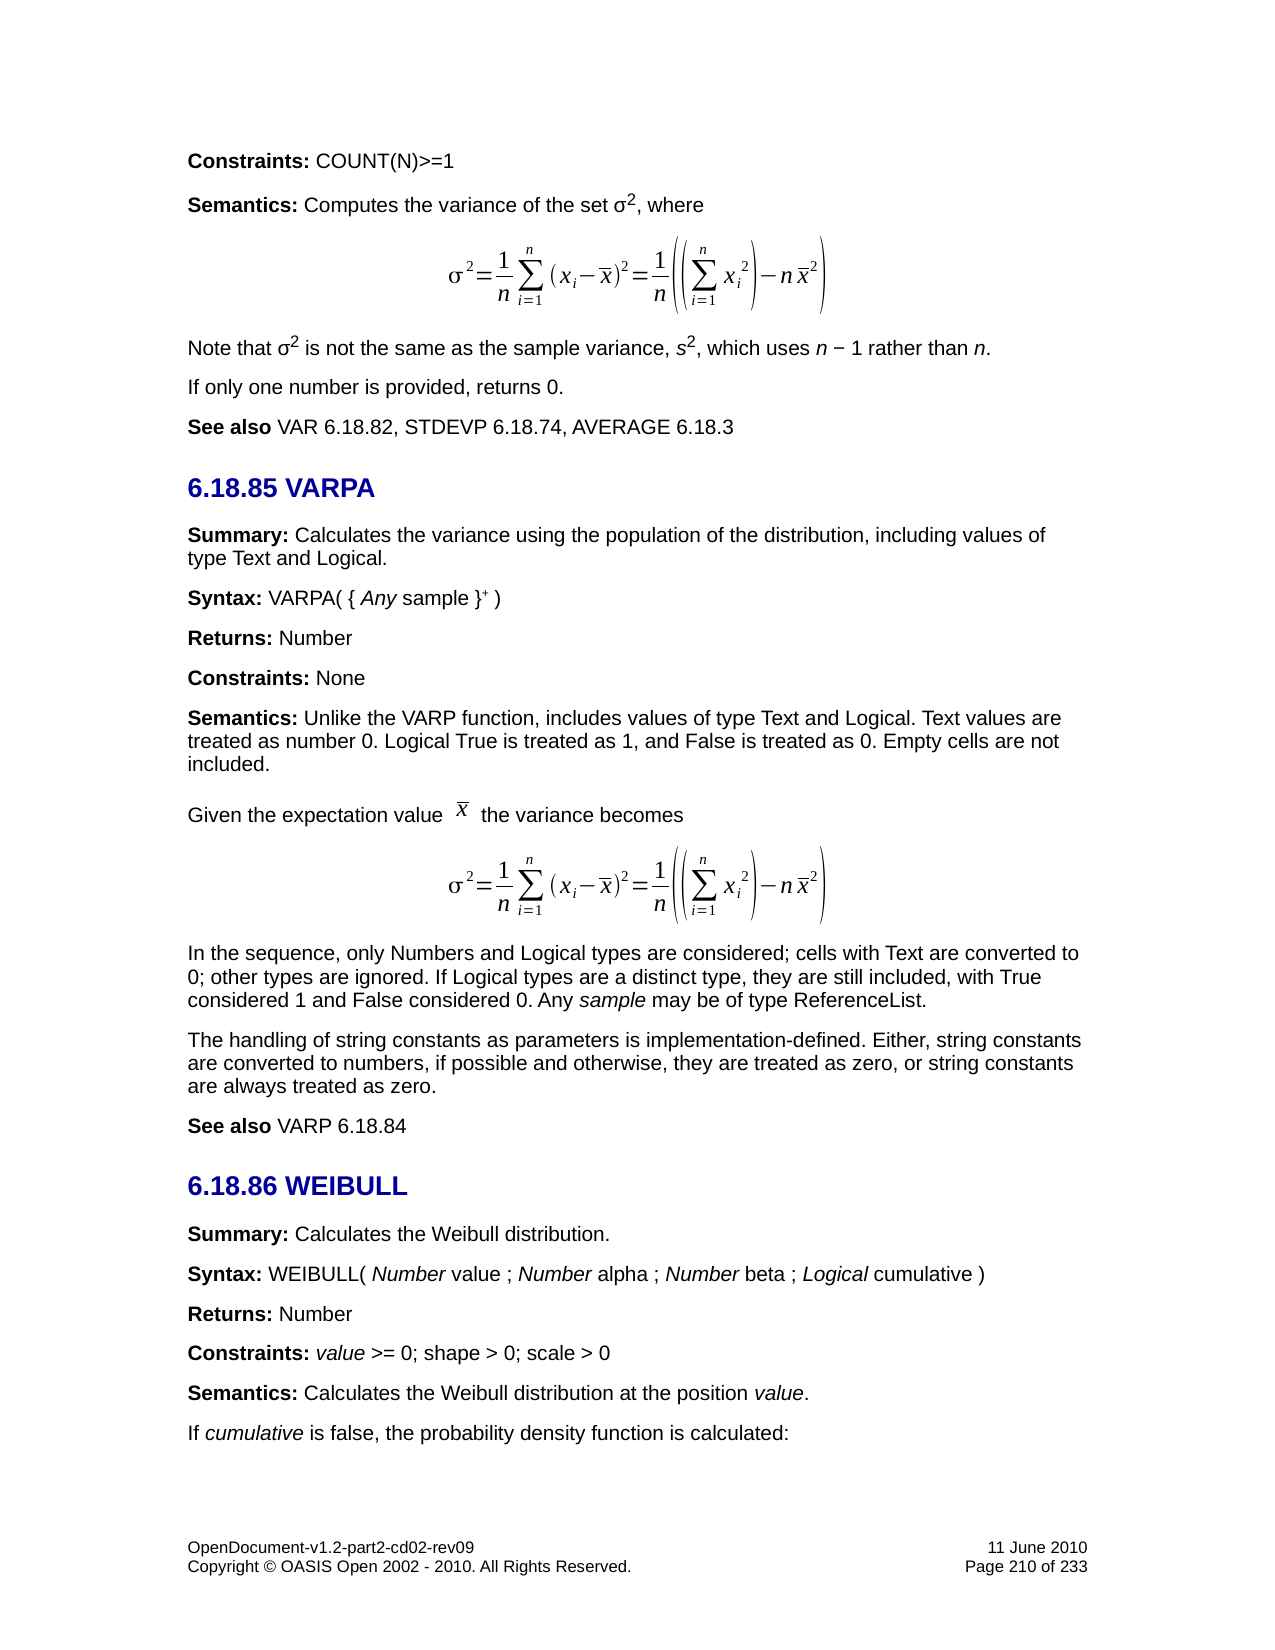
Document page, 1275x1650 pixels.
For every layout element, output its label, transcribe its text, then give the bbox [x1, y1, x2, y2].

text Syntax: WEIBULL( Number value ; Number alpha ; Number beta ; Logical cumulative ) [187, 1262, 1088, 1286]
text See also VAR 6.18.82, STDEVP 6.18.74, AVERAGE 6.18.3 [187, 416, 1088, 439]
subtitle VARPA [187, 472, 1088, 503]
text Returns: Number [187, 1302, 1088, 1325]
text Constraints: value >= 0; shape > 0; scale > 0 [187, 1342, 1088, 1365]
text The handling of string constants as parameters is implementation-defined. Either, string constants are converted to numbers, if possible and otherwise, they are treated as zero, or string constants are always treated as zero. [187, 1028, 1088, 1098]
text Semantics: Computes the variance of the set σ2, where [187, 190, 1088, 217]
subtitle WEIBULL [187, 1171, 1088, 1202]
text Syntax: VARPA( { Any sample }+ ) [187, 587, 1088, 610]
text If only one number is provided, returns 0. [187, 376, 1088, 399]
text In the sequence, only Numbers and Logical types are considered; cells with Text are converted to 0; other types are ignored. If Logical types are a distinct type, they are still included, with True considered 1 and False considered 0. Any sample may be of type ReferenceList. [187, 942, 1088, 1012]
text Given the expectation value the variance becomes [187, 793, 1088, 827]
text See also VARP 6.18.84 [187, 1115, 1088, 1138]
text Semantics: Unlike the VARP function, includes values of type Text and Logical. Text values are treated as number 0. Logical True is treated as 1, and False is treated as 0. Empty cells are not included. [187, 706, 1088, 776]
text Note that σ2 is not the same as the sample variance, s2, which uses n − 1 rather than n. [187, 332, 1088, 359]
text Returns: Number [187, 627, 1088, 650]
text Constraints: None [187, 666, 1088, 690]
text Summary: Calculates the Weibull distribution. [187, 1222, 1088, 1246]
text If cumulative is false, the probability density function is calculated: [187, 1422, 1088, 1445]
text Summary: Calculates the variance using the population of the distribution, including values of type Text and Logical. [187, 523, 1088, 570]
text Constraints: COUNT(N)>=1 [187, 150, 1088, 173]
text Semantics: Calculates the Weibull distribution at the position value. [187, 1382, 1088, 1405]
